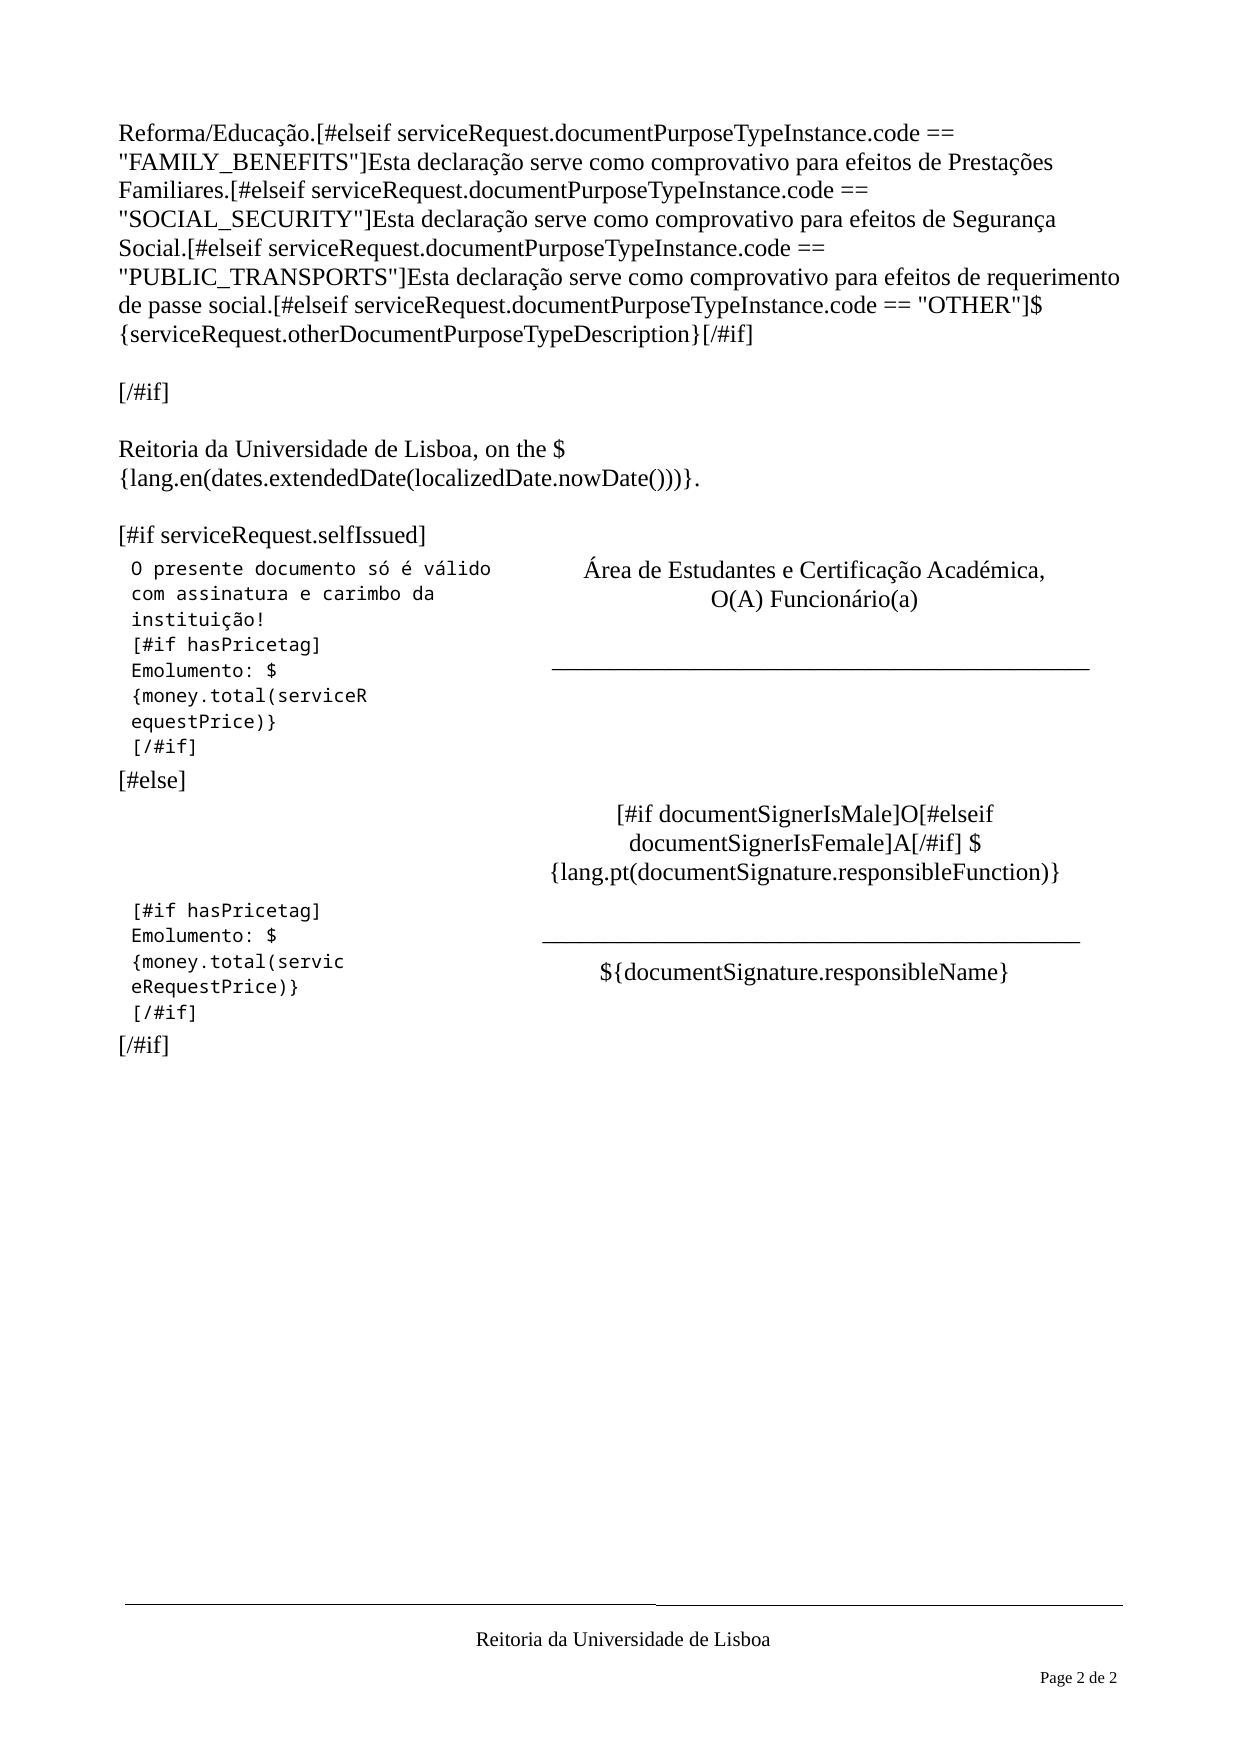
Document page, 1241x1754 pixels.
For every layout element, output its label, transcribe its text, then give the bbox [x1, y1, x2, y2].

text [/#if] [118, 1031, 1122, 1059]
text [#else] [118, 765, 1122, 794]
table_cell [#if hasPricetag] Emolumento: ${money.total(serviceRequestPrice)} [/#if] [125, 891, 500, 1031]
table_cell ___________________________________________ [519, 618, 1110, 678]
table_header [#if documentSignerIsMale]O[#elseif documentSignerIsFemale]A[/#if] ${lang.pt(documentSignature.responsibleFunction)} [125, 794, 1110, 891]
table_header Área de Estudantes e Certificação Académica, O(A) Funcionário(a) [519, 549, 1110, 618]
table_header O presente documento só é válido com assinatura e carimbo da instituição! [#if hasPricetag] Emolumento: ${money.total(serviceRequestPrice)} [/#if] [125, 549, 519, 765]
text Reforma/Educação.[#elseif serviceRequest.documentPurposeTypeInstance.code == "FAMILY_BENEFITS"]Esta declaração serve como comprovativo para efeitos de Prestações Familiares.[#elseif serviceRequest.documentPurposeTypeInstance.code == "SOCIAL_SECURITY"]Esta declaração serve como comprovativo para efeitos de Segurança Social.[#elseif serviceRequest.documentPurposeTypeInstance.code == "PUBLIC_TRANSPORTS"]Esta declaração serve como comprovativo para efeitos de requerimento de passe social.[#elseif serviceRequest.documentPurposeTypeInstance.code == "OTHER"]${serviceRequest.otherDocumentPurposeTypeDescription}[/#if] [118, 118, 1122, 348]
table_cell ${documentSignature.responsibleName} [500, 951, 1110, 1031]
text [/#if] [118, 377, 1122, 406]
text Reitoria da Universidade de Lisboa, on the ${lang.en(dates.extendedDate(localizedDate.nowDate()))}. [118, 434, 1122, 492]
table_cell [519, 678, 1110, 765]
table_cell ___________________________________________ [500, 891, 1110, 951]
text [#if serviceRequest.selfIssued] [118, 521, 1122, 549]
